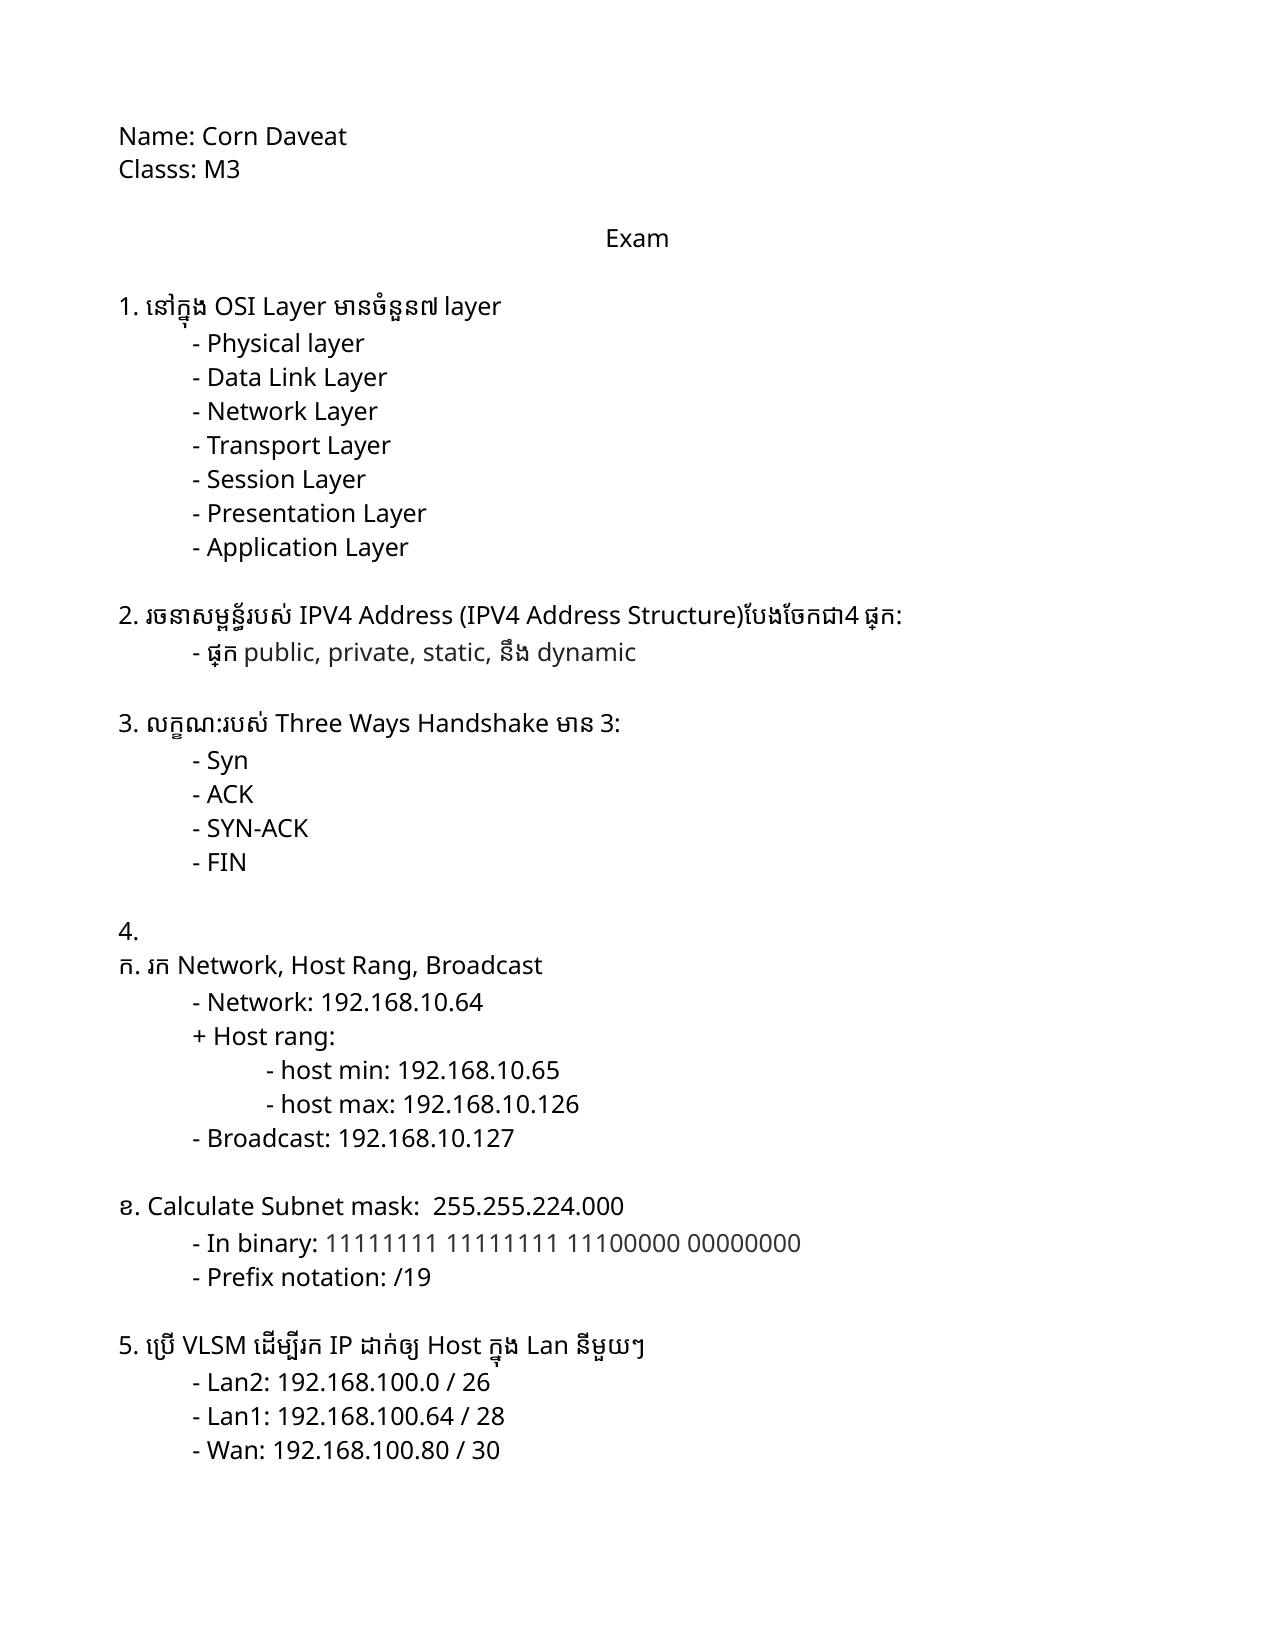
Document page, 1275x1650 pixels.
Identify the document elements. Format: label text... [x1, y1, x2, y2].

text Name: Corn Daveat Classs: M3 [118, 118, 1157, 186]
text Exam [118, 220, 1157, 254]
text - Syn - ACK - SYN-ACK - FIN [118, 743, 1157, 879]
text 4. ក. រក Network, Host Rang, Broadcast - Network: 192.168.10.64 + Host rang: - host min: 192.168.10.65 - host max: 192.168.10.126 - Broadcast: 192.168.10.127 ខ. Calculate Subnet mask: 255.255.224.000 - In binary: 11111111 11111111 11100000 00000000 - Prefix notation: /19 5. ប្រើ VLSM ដើម្បីរក IP ដាក់ឲ្យ Host ក្នុង Lan នីមួយៗ - Lan2: 192.168.100.0 / 26 - Lan1: 192.168.100.64 / 28 - Wan: 192.168.100.80 / 30 [118, 913, 1157, 1501]
text 1. នៅក្នុង OSI Layer មានចំនួន៧layer - Physical layer - Data Link Layer - Network Layer - Transport Layer - Session Layer - Presentation Layer - Application Layer [118, 288, 1157, 598]
text 2. រចនាសម្ពន័្ធរបស់ IPV4 Address (IPV4 Address Structure)បែងចែកជា4ផ្នែក: - ផ្នែកpublic, private, static, នឹង dynamic 3. លក្ខណ:របស់ Three Ways Handshake មាន3: [118, 598, 1157, 743]
